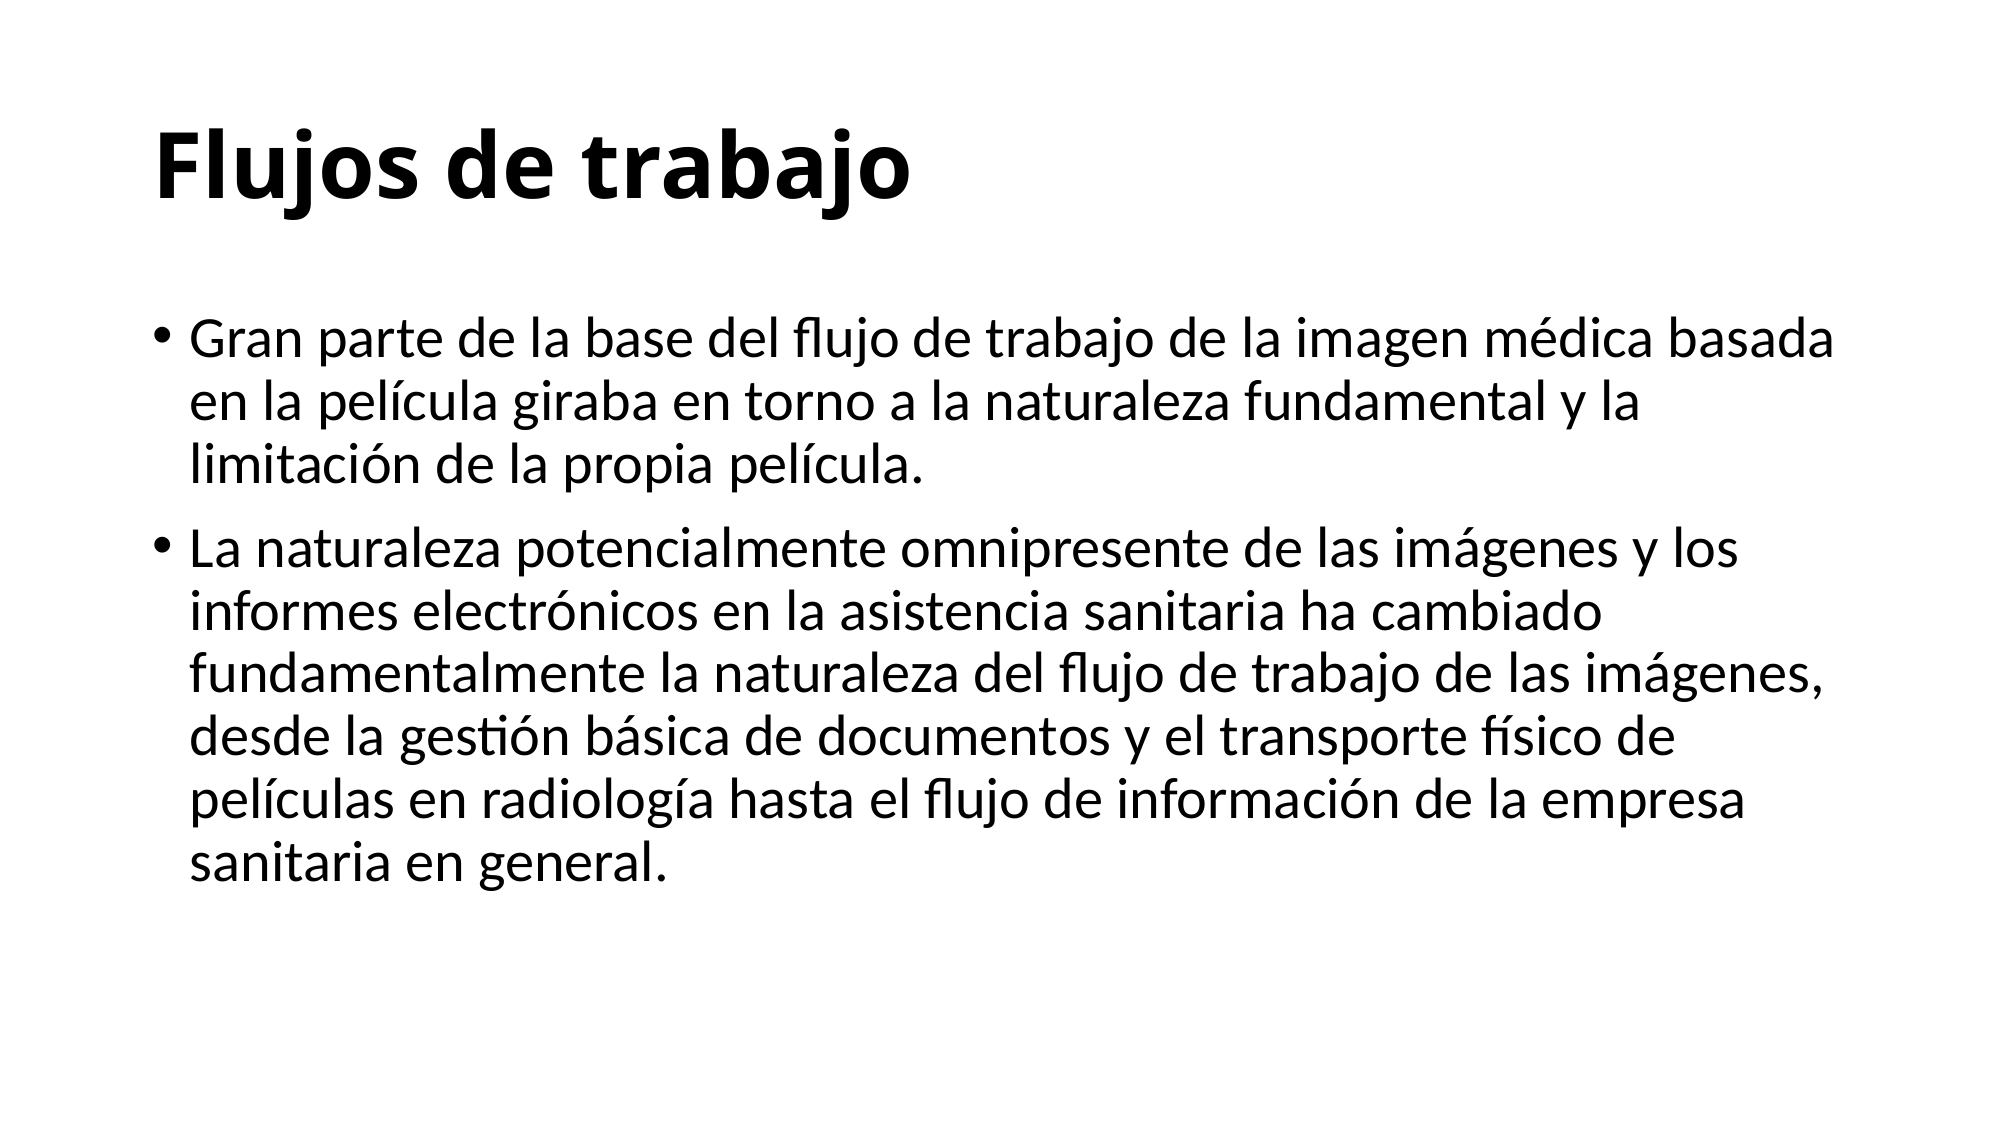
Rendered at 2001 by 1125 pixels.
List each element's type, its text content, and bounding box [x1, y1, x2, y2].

list Gran parte de la base del flujo de trabajo de la imagen médica basada en la película giraba en torno a la naturaleza fundamental y la limitación de la propia película. La naturaleza potencialmente omnipresente de las imágenes y los informes electrónicos en la asistencia sanitaria ha cambiado fundamentalmente la naturaleza del flujo de trabajo de las imágenes, desde la gestión básica de documentos y el transporte físico de películas en radiología hasta el flujo de información de la empresa sanitaria en general. [137, 299, 1863, 1014]
title Flujos de trabajo [137, 59, 1863, 278]
